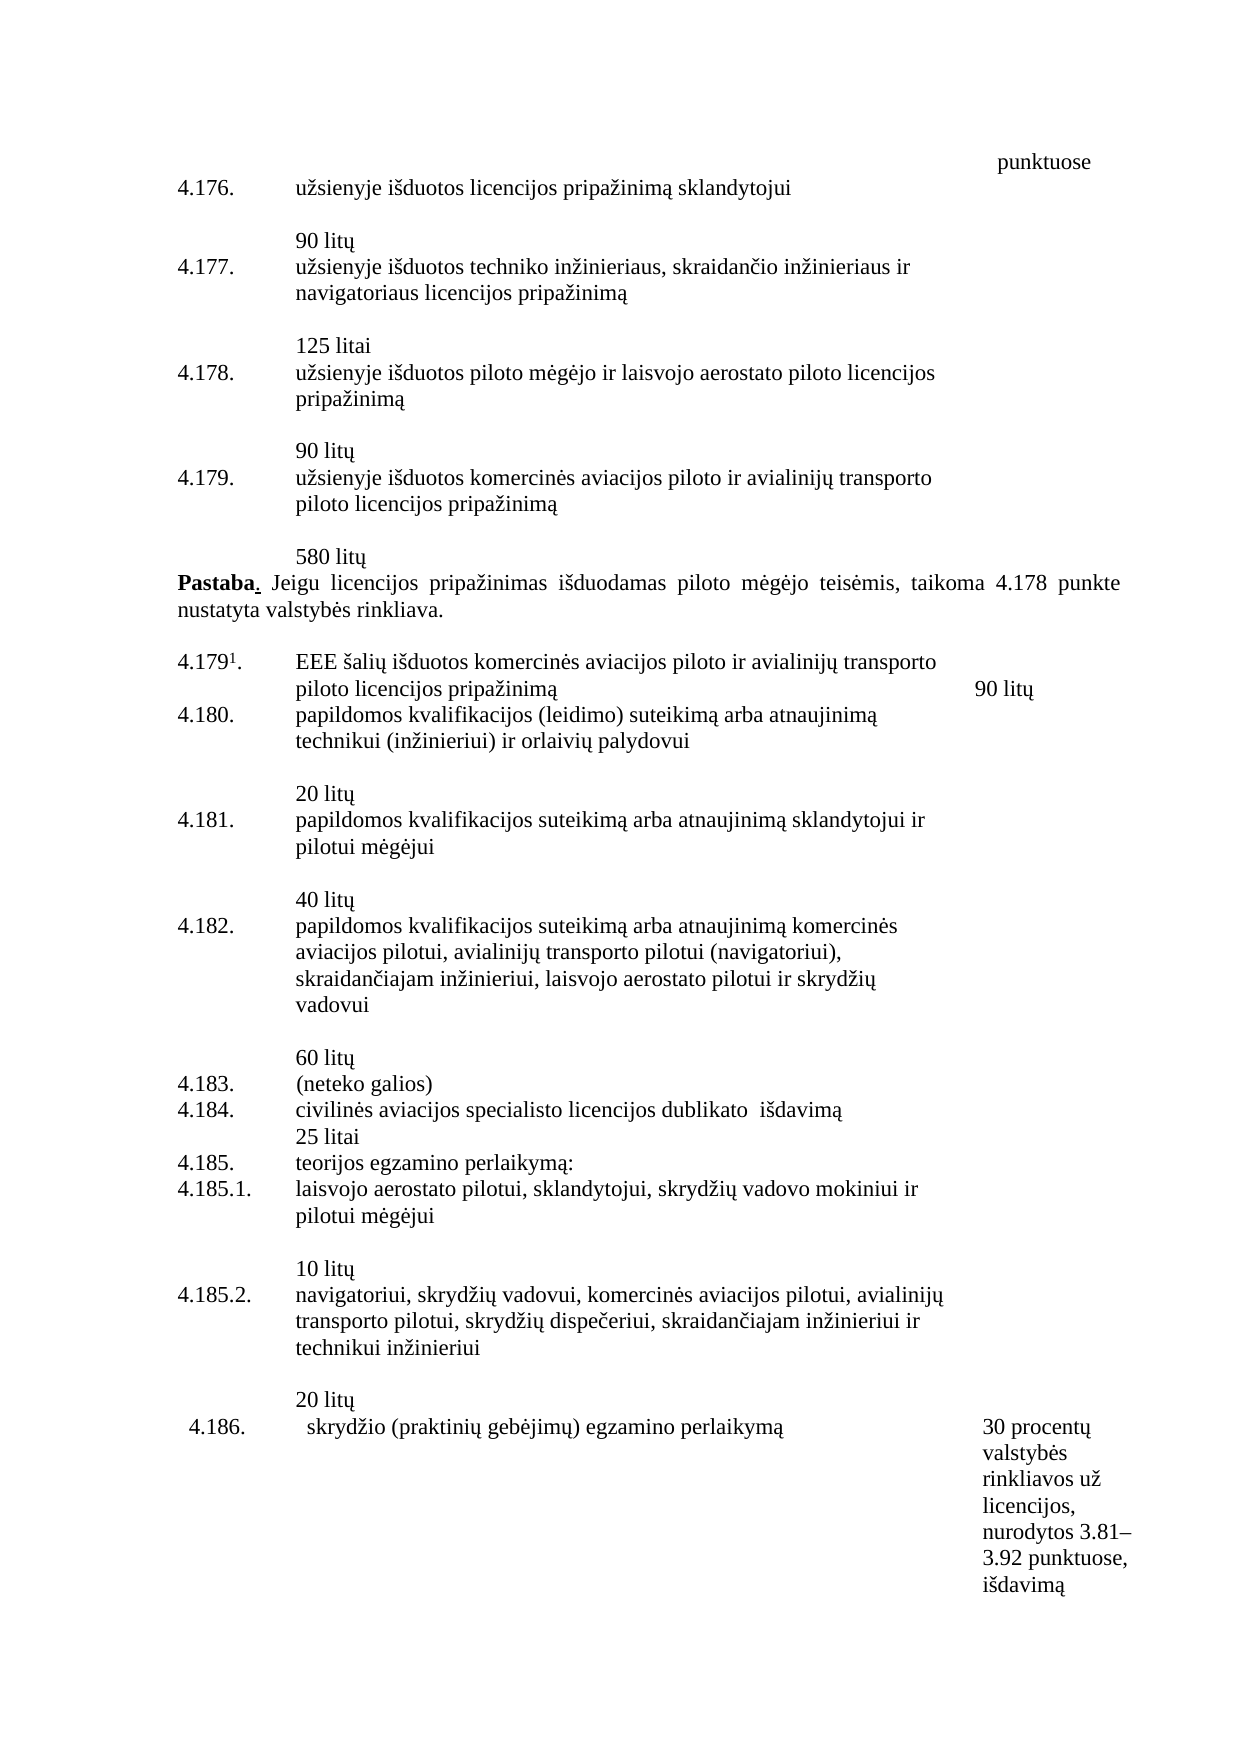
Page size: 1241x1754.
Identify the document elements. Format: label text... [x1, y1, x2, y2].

table_header 4.186. [177, 1413, 295, 1597]
text Pastaba. Jeigu licencijos pripažinimas išduodamas piloto mėgėjo teisėmis, taikoma 4.178 punkte nustatyta valstybės rinkliava. [177, 569, 1122, 622]
text 4.185. teorijos egzamino perlaikymą: [177, 1149, 945, 1176]
table_cell [174, 148, 292, 174]
text 4.182. papildomos kvalifikacijos suteikimą arba atnaujinimą komercinės aviacijos pilotui, avialinijų transporto pilotui (navigatoriui), skraidančiajam inžinieriui, laisvojo aerostato pilotui ir skrydžių vadovui 60 litų [177, 912, 945, 1070]
text 4.176. užsienyje išduotos licencijos pripažinimą sklandytojui 90 litų [177, 174, 945, 253]
table_cell [292, 148, 986, 174]
text 4.177. užsienyje išduotos techniko inžinieriaus, skraidančio inžinieriaus ir navigatoriaus licencijos pripažinimą 125 litai [177, 253, 945, 358]
text 4.184. civilinės aviacijos specialisto licencijos dublikato išdavimą 25 litai [177, 1096, 945, 1149]
text 4.180. papildomos kvalifikacijos (leidimo) suteikimą arba atnaujinimą technikui (inžinieriui) ir orlaivių palydovui 20 litų [177, 701, 945, 807]
text 4.1791. EEE šalių išduotos komercinės aviacijos piloto ir avialinijų transporto piloto licencijos pripažinimą 90 litų [177, 648, 1122, 701]
list (neteko galios) [177, 1070, 945, 1096]
table_cell punktuose [986, 148, 1144, 174]
text 4.181. papildomos kvalifikacijos suteikimą arba atnaujinimą sklandytojui ir pilotui mėgėjui 40 litų [177, 807, 945, 912]
text 4.179. užsienyje išduotos komercinės aviacijos piloto ir avialinijų transporto piloto licencijos pripažinimą 580 litų [177, 464, 945, 569]
text 4.185.1. laisvojo aerostato pilotui, sklandytojui, skrydžių vadovo mokiniui ir pilotui mėgėjui 10 litų [177, 1176, 945, 1281]
text 4.178. užsienyje išduotos piloto mėgėjo ir laisvojo aerostato piloto licencijos pripažinimą 90 litų [177, 358, 945, 464]
text 4.185.2. navigatoriui, skrydžių vadovui, komercinės aviacijos pilotui, avialinijų transporto pilotui, skrydžių dispečeriui, skraidančiajam inžinieriui ir technikui inžinieriui 20 litų [177, 1281, 945, 1413]
table_header 30 procentų valstybės rinkliavos už licencijos, nurodytos 3.81–3.92 punktuose, išdavimą [971, 1413, 1163, 1597]
table_header skrydžio (praktinių gebėjimų) egzamino perlaikymą [295, 1413, 971, 1597]
